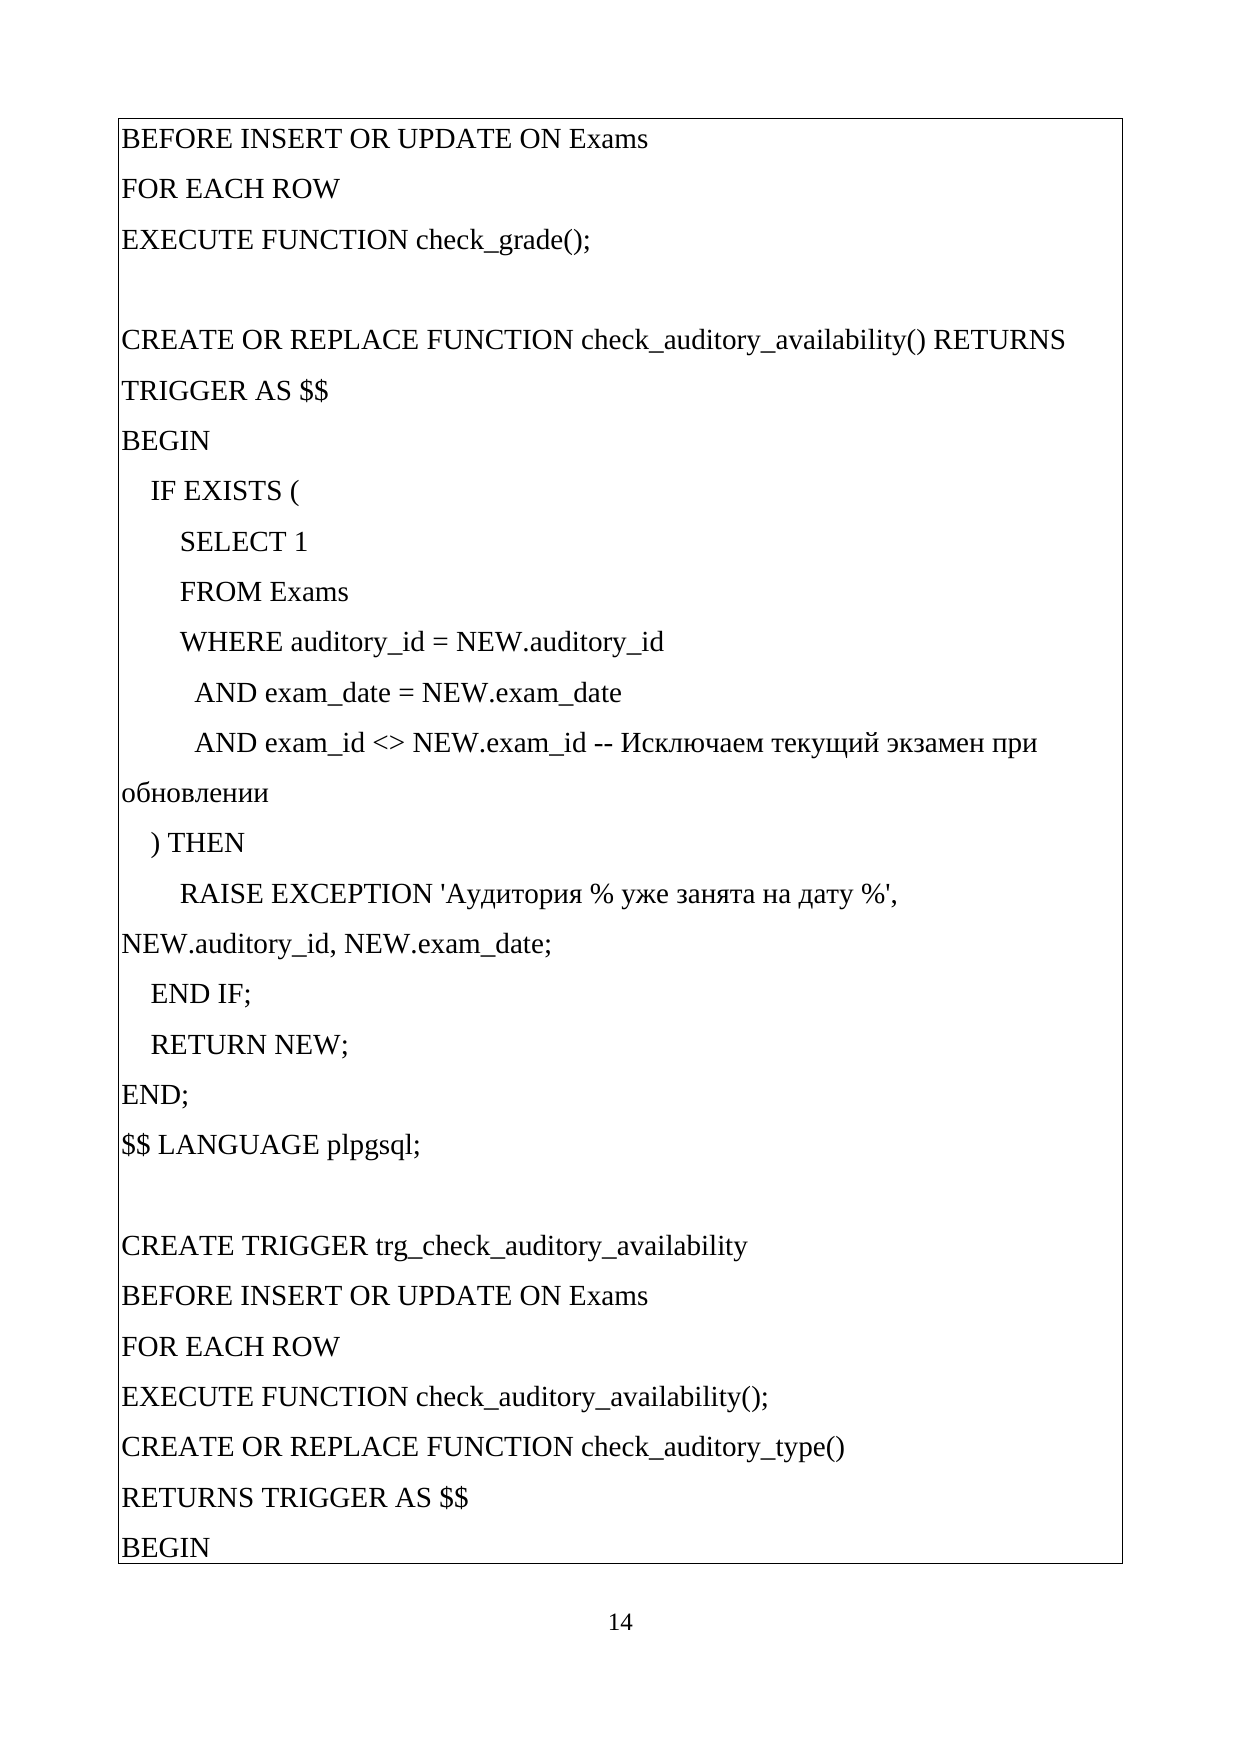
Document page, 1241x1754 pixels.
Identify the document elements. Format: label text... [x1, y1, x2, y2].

text AND exam_id <> NEW.exam_id -- Исключаем текущий экзамен при обновлении [119, 722, 1122, 809]
text RETURNS TRIGGER AS $$ [119, 1477, 1122, 1513]
text CREATE OR REPLACE FUNCTION check_auditory_availability() RETURNS TRIGGER AS $$ [119, 319, 1122, 406]
text END IF; [119, 973, 1122, 1010]
text AND exam_date = NEW.exam_date [119, 672, 1122, 708]
text END; [119, 1074, 1122, 1111]
text CREATE OR REPLACE FUNCTION check_auditory_type() [119, 1426, 1122, 1463]
text FOR EACH ROW [119, 1326, 1122, 1362]
text WHERE auditory_id = NEW.auditory_id [119, 621, 1122, 658]
text FROM Exams [119, 571, 1122, 608]
text CREATE TRIGGER trg_check_auditory_availability [119, 1225, 1122, 1262]
text EXECUTE FUNCTION check_grade(); [119, 219, 1122, 255]
text RAISE EXCEPTION 'Аудитория % уже занята на дату %', NEW.auditory_id, NEW.exam_date; [119, 873, 1122, 960]
text BEGIN [119, 1527, 1122, 1563]
text $$ LANGUAGE plpgsql; [119, 1124, 1122, 1161]
text EXECUTE FUNCTION check_auditory_availability(); [119, 1376, 1122, 1413]
text BEFORE INSERT OR UPDATE ON Exams [119, 1275, 1122, 1312]
text BEGIN [119, 420, 1122, 457]
text ) THEN [119, 822, 1122, 859]
text SELECT 1 [119, 521, 1122, 557]
text RETURN NEW; [119, 1024, 1122, 1060]
text IF EXISTS ( [119, 470, 1122, 507]
text FOR EACH ROW [119, 168, 1122, 205]
text BEFORE INSERT OR UPDATE ON Exams [119, 119, 1122, 155]
